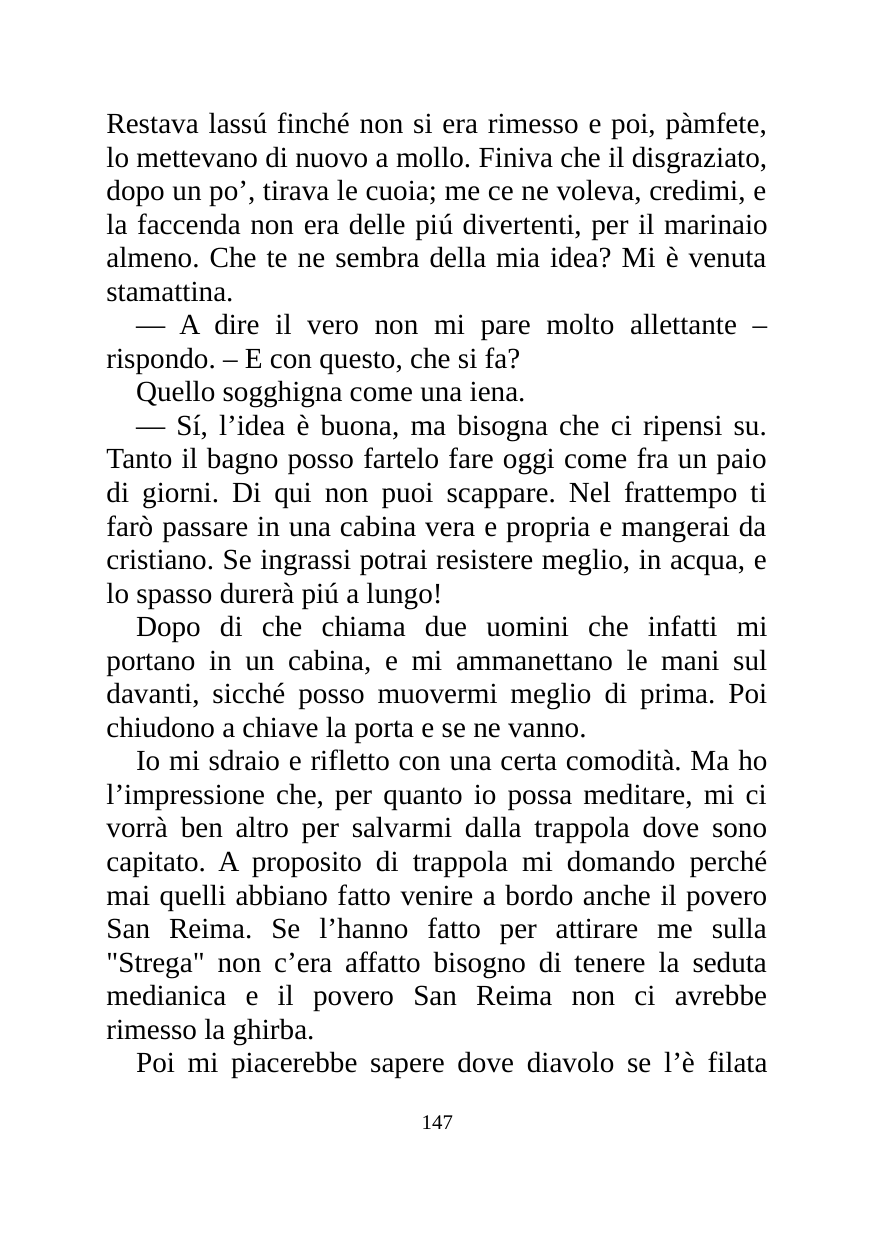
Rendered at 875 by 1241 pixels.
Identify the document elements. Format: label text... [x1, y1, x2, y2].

text Dopo di che chiama due uomini che infatti mi portano in un cabina, e mi ammanettano le mani sul davanti, sicché posso muovermi meglio di prima. Poi chiudono a chiave la porta e se ne vanno. [106, 609, 768, 743]
text Quello sogghigna come una iena. [106, 374, 768, 408]
text — Sí, l’idea è buona, ma bisogna che ci ripensi su. Tanto il bagno posso fartelo fare oggi come fra un paio di giorni. Di qui non puoi scappare. Nel frattempo ti farò passare in una cabina vera e propria e mangerai da cristiano. Se ingrassi potrai resistere meglio, in acqua, e lo spasso durerà piú a lungo! [106, 408, 768, 609]
text Io mi sdraio e rifletto con una certa comodità. Ma ho l’impressione che, per quanto io possa meditare, mi ci vorrà ben altro per salvarmi dalla trappola dove sono capitato. A proposito di trappola mi domando perché mai quelli abbiano fatto venire a bordo anche il povero San Reima. Se l’hanno fatto per attirare me sulla "Strega" non c’era affatto bisogno di tenere la seduta medianica e il povero San Reima non ci avrebbe rimesso la ghirba. [106, 743, 768, 1045]
text Poi mi piacerebbe sapere dove diavolo se l’è filata [106, 1045, 768, 1079]
text — A dire il vero non mi pare molto allettante – rispondo. – E con questo, che si fa? [106, 307, 768, 374]
text Restava lassú finché non si era rimesso e poi, pàmfete, lo mettevano di nuovo a mollo. Finiva che il disgraziato, dopo un po’, tirava le cuoia; me ce ne voleva, credimi, e la faccenda non era delle piú divertenti, per il marinaio almeno. Che te ne sembra della mia idea? Mi è venuta stamattina. [106, 106, 768, 307]
